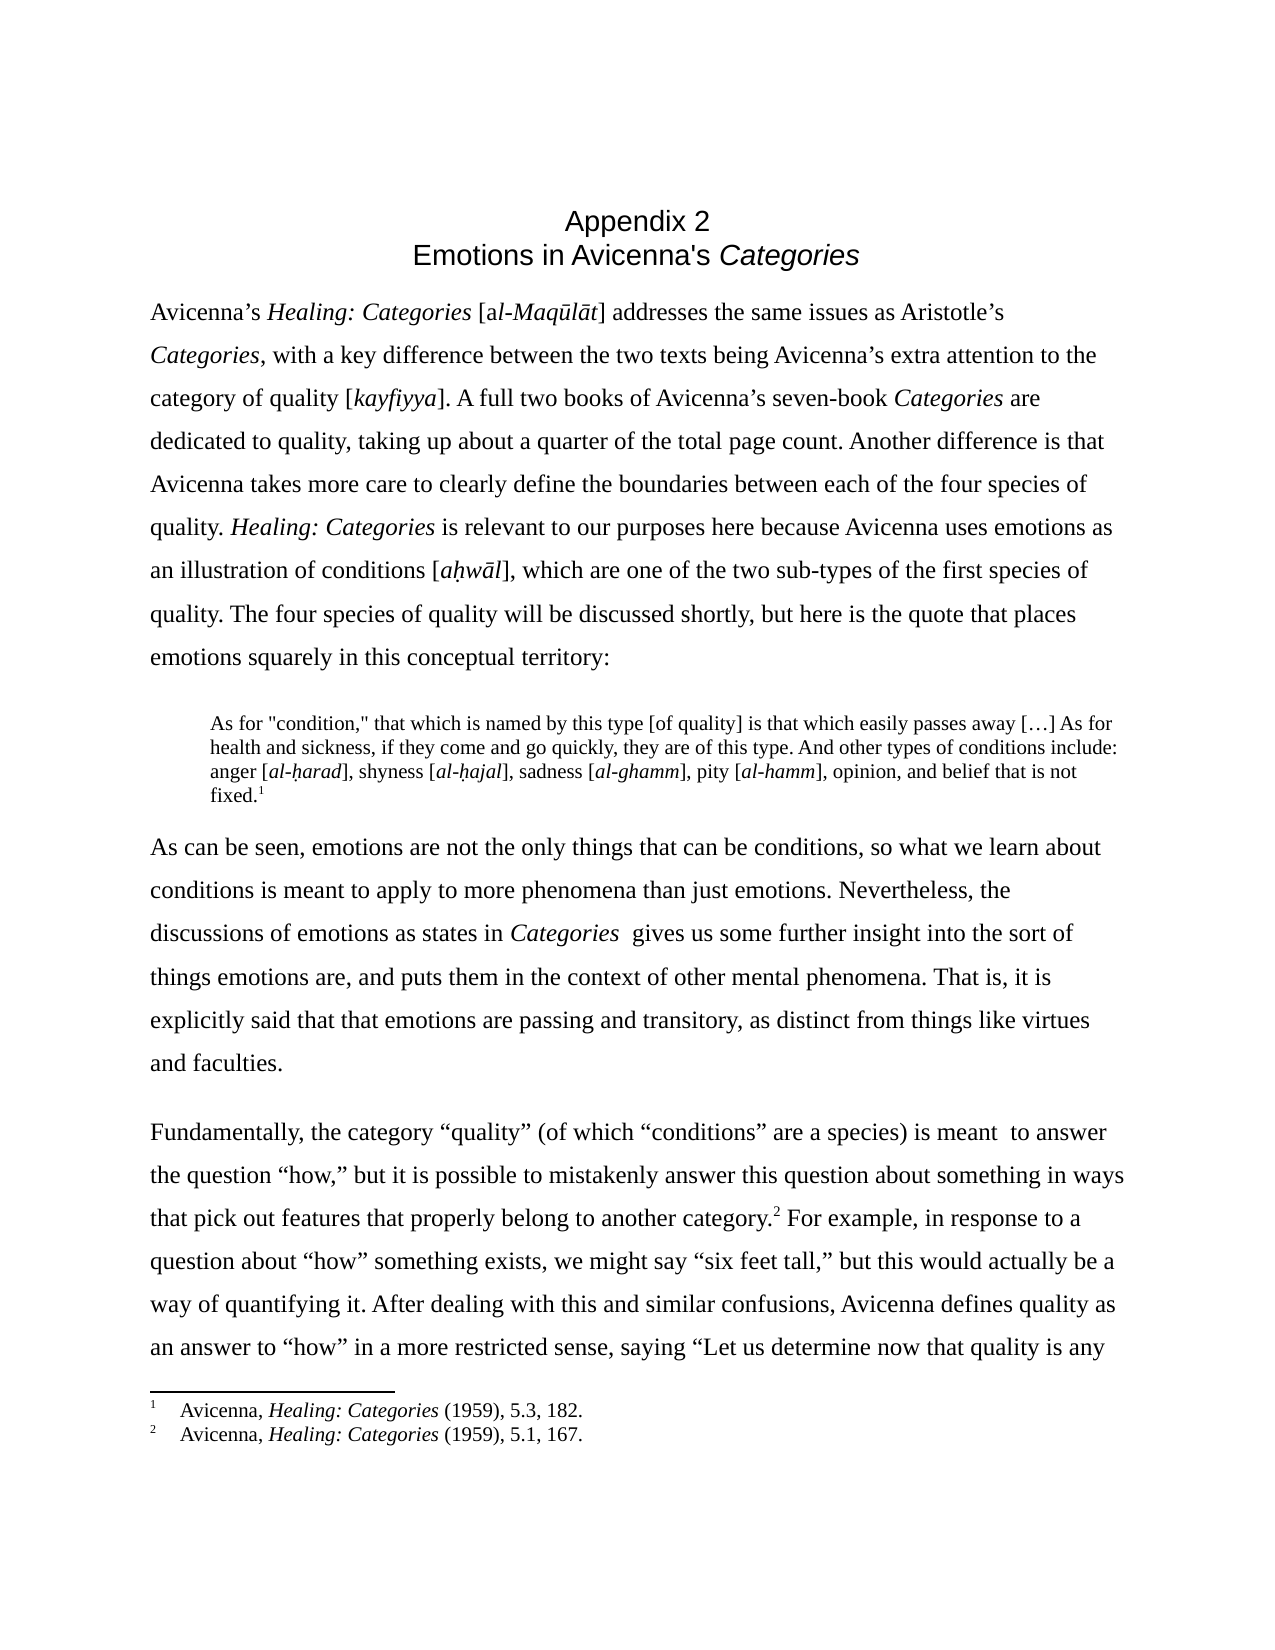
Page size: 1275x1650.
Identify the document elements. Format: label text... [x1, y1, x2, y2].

text As for "condition," that which is named by this type [of quality] is that which easily passes away […] As for health and sickness, if they come and go quickly, they are of this type. And other types of conditions include: anger [al-ḥarad], shyness [al-ḥajal], sadness [al-ghamm], pity [al-hamm], opinion, and belief that is not fixed. [210, 711, 1125, 807]
text Avicenna’s Healing: Categories [al-Maqūlāt] addresses the same issues as Aristotle’s Categories, with a key difference between the two texts being Avicenna’s extra attention to the category of quality [kayfiyya]. A full two books of Avicenna’s seven-book Categories are dedicated to quality, taking up about a quarter of the total page count. Another difference is that Avicenna takes more care to clearly define the boundaries between each of the four species of quality. Healing: Categories is relevant to our purposes here because Avicenna uses emotions as an illustration of conditions [aḥwāl], which are one of the two sub-types of the first species of quality. The four species of quality will be discussed shortly, but here is the quote that places emotions squarely in this conceptual territory: [150, 297, 1125, 671]
text Fundamentally, the category “quality” (of which “conditions” are a species) is meant to answer the question “how,” but it is possible to mistakenly answer this question about something in ways that pick out features that properly belong to another category. For example, in response to a question about “how” something exists, we might say “six feet tall,” but this would actually be a way of quantifying it. After dealing with this and similar confusions, Avicenna defines quality as an answer to “how” in a more restricted sense, saying “Let us determine now that quality is any [150, 1117, 1125, 1361]
text As can be seen, emotions are not the only things that can be conditions, so what we learn about conditions is meant to apply to more phenomena than just emotions. Nevertheless, the discussions of emotions as states in Categories gives us some further insight into the sort of things emotions are, and puts them in the context of other mental phenomena. That is, it is explicitly said that that emotions are passing and transitory, as distinct from things like virtues and faculties. [150, 832, 1125, 1077]
text Avicenna, Healing: Categories (1959), 5.1, 167. [150, 1422, 1125, 1446]
subtitle Emotions in Avicenna's Categories [150, 238, 1125, 271]
text Avicenna, Healing: Categories (1959), 5.3, 182. [150, 1398, 1125, 1422]
subtitle Appendix 2 [150, 204, 1125, 238]
